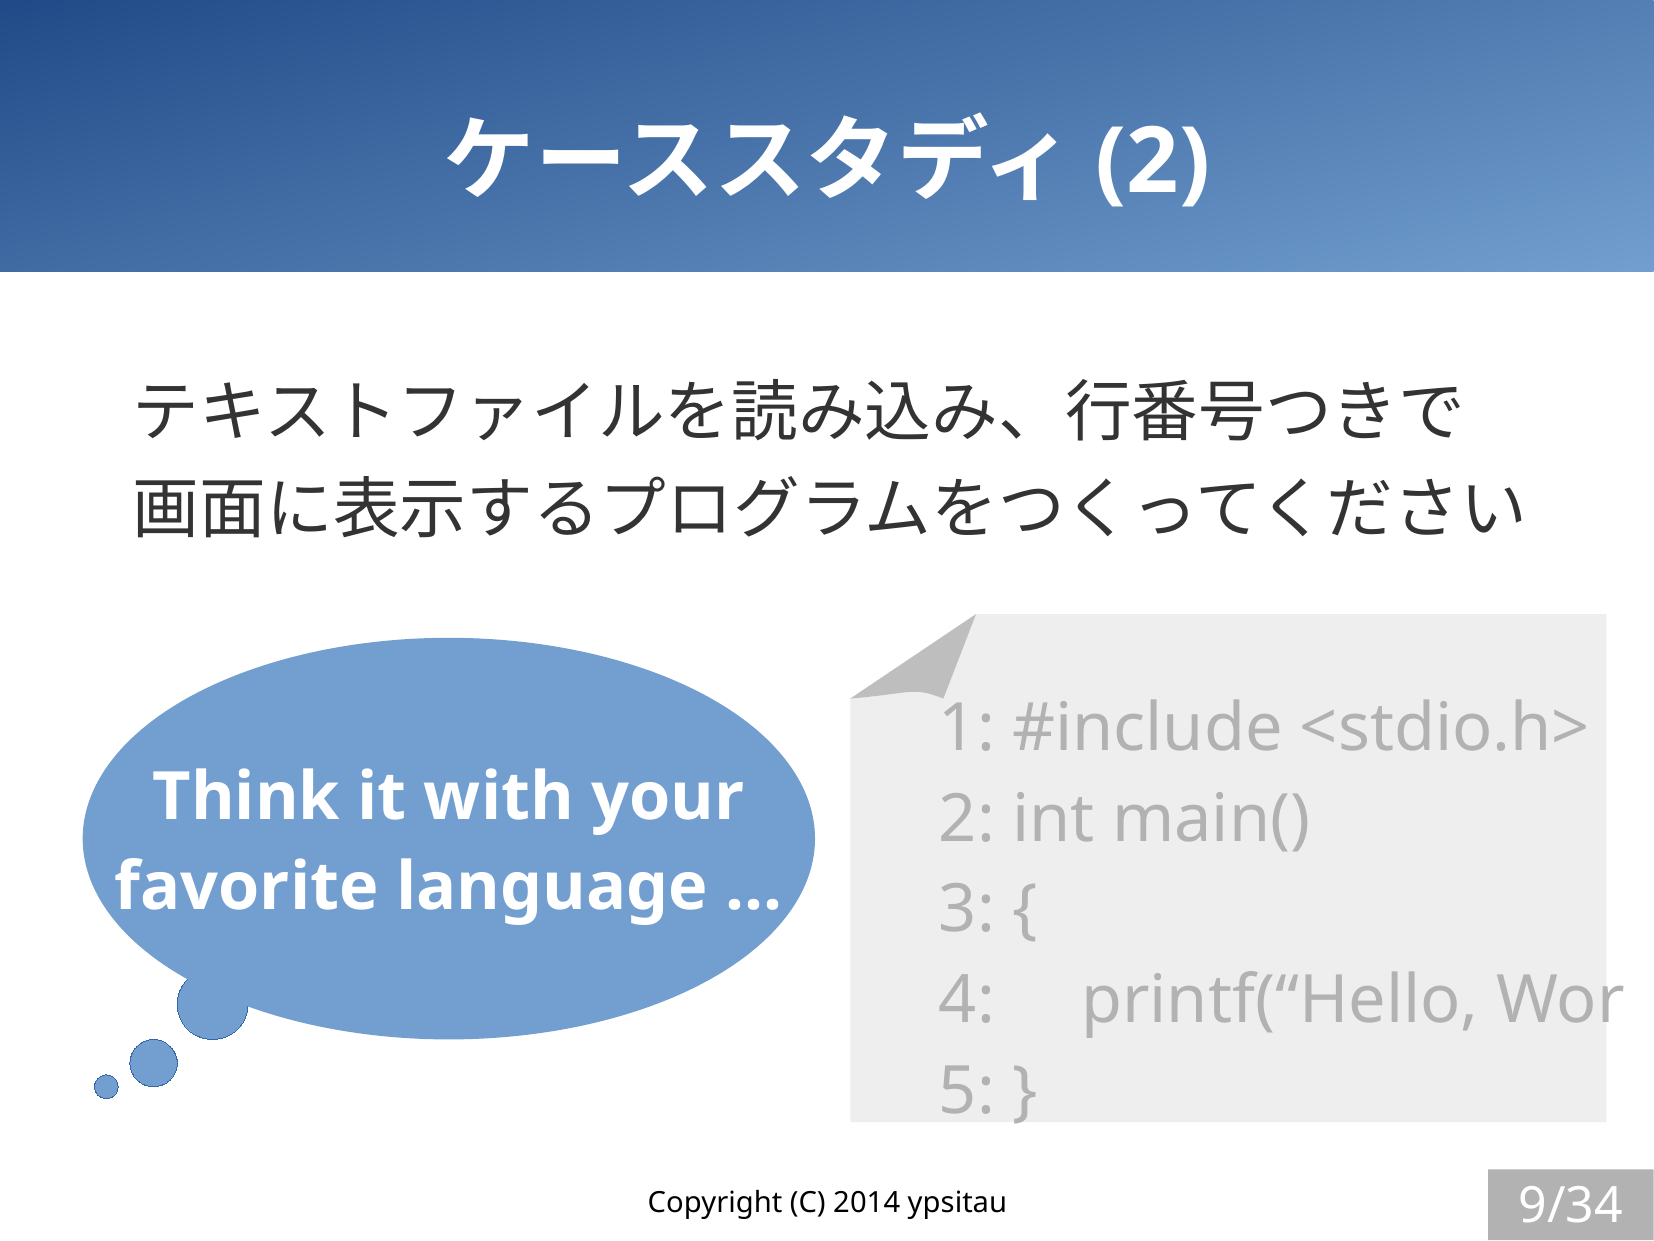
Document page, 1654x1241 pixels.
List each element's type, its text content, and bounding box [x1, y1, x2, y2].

text_box [924, 614, 1607, 1123]
text_box テキストファイルを読み込み、行番号つきで 画面に表示するプログラムをつくってください [118, 350, 1550, 566]
text_box [129, 1039, 178, 1087]
text_box [94, 1074, 119, 1099]
text_box [850, 659, 1022, 1123]
text_box [1583, 993, 1587, 1015]
text_box 1: #include <stdio.h> 2: int main() 3: { 4: printf(“Hello, Wor 5: } [909, 649, 1583, 1099]
title ケーススタディ (2) [82, 49, 1571, 257]
text_box Think it with your favorite language … [82, 637, 816, 1040]
text_box [177, 979, 248, 1040]
